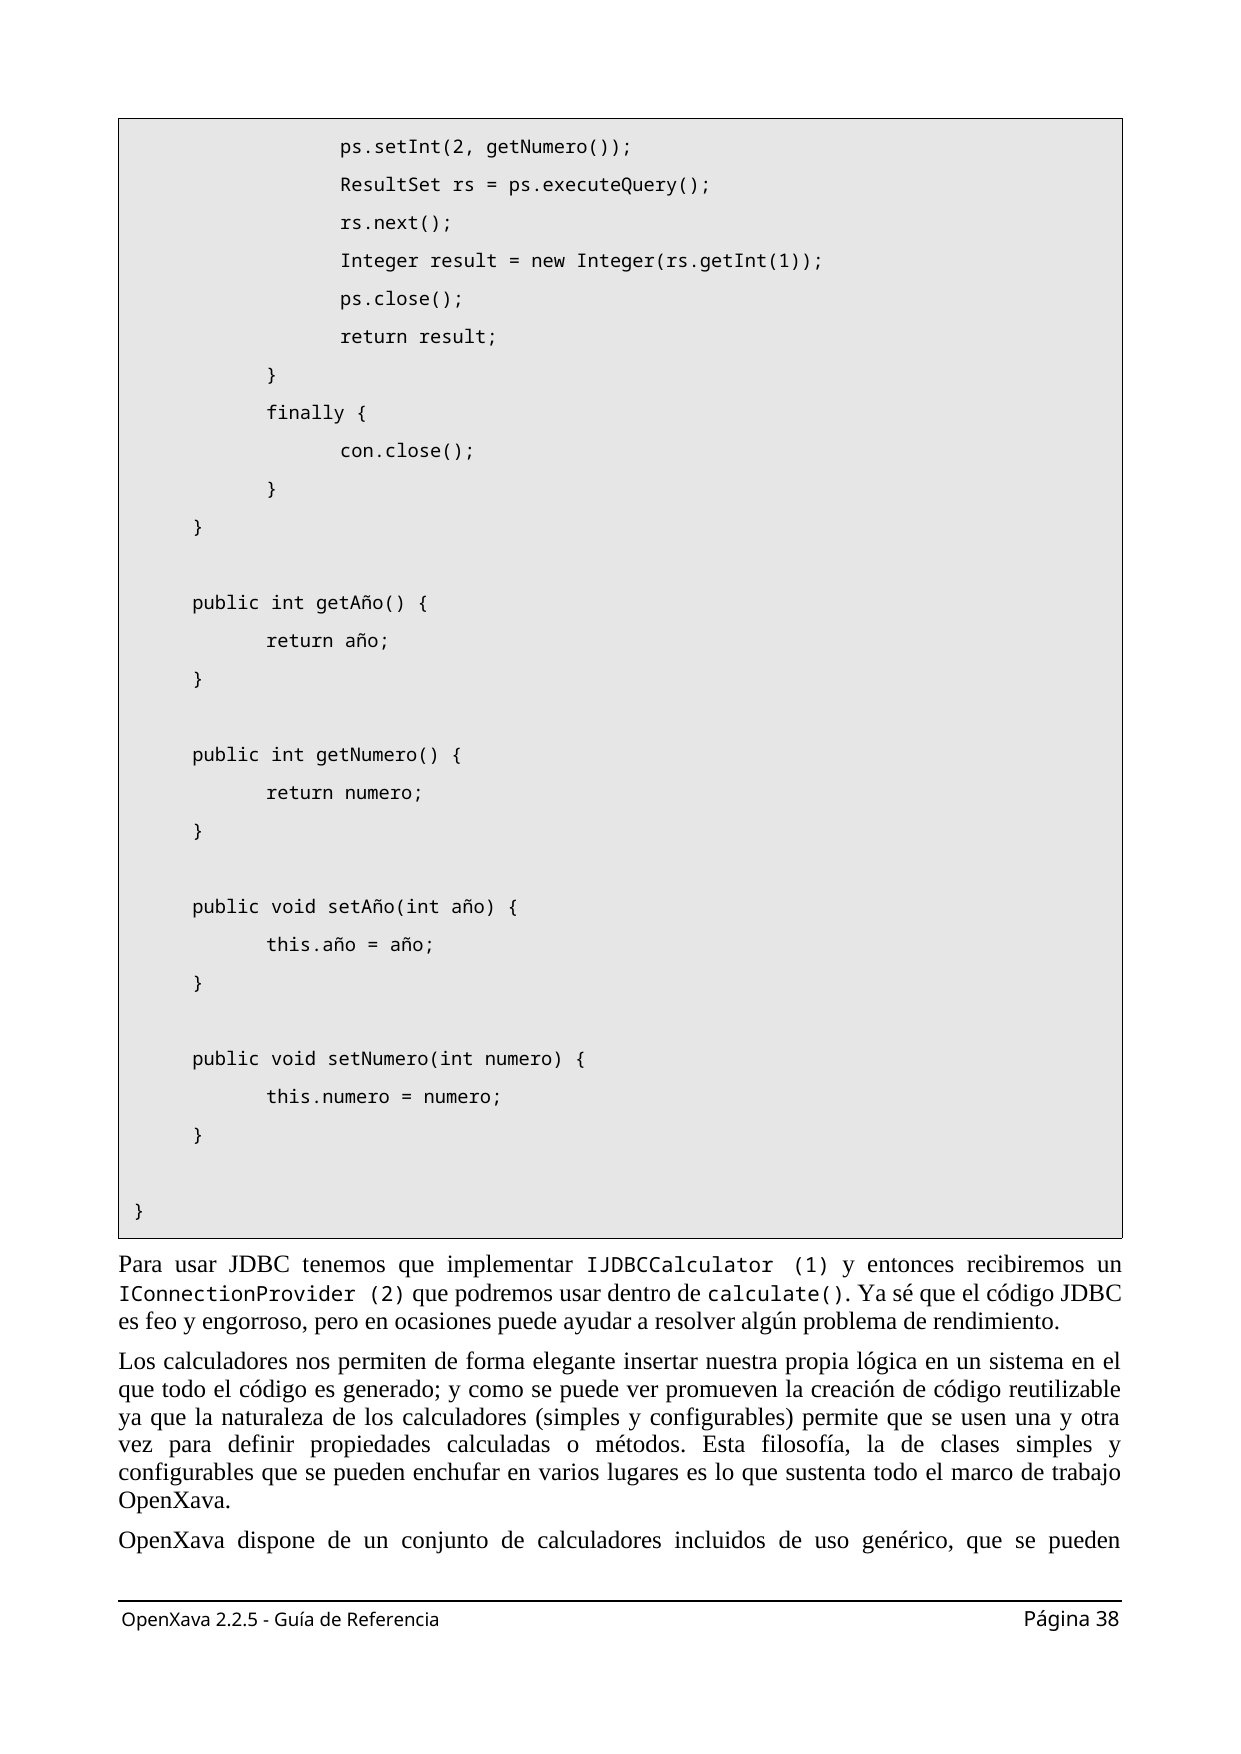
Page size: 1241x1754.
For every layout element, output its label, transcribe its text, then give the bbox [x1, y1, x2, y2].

text Integer result = new Integer(rs.getInt(1)); [119, 232, 1122, 270]
text } [119, 650, 1122, 688]
text return result; [119, 308, 1122, 346]
text return numero; [119, 764, 1122, 802]
text } [119, 346, 1122, 384]
text } [119, 460, 1122, 498]
text finally { [119, 384, 1122, 422]
text rs.next(); [119, 194, 1122, 232]
text this.año = año; [119, 917, 1122, 954]
text Los calculadores nos permiten de forma elegante insertar nuestra propia lógica en un sistema en el que todo el código es generado; y como se puede ver promueven la creación de código reutilizable ya que la naturaleza de los calculadores (simples y configurables) permite que se usen una y otra vez para definir propiedades calculadas o métodos. Esta filosofía, la de clases simples y configurables que se pueden enchufar en varios lugares es lo que sustenta todo el marco de trabajo OpenXava. [118, 1347, 1122, 1513]
text ps.setInt(2, getNumero()); [119, 119, 1122, 156]
text OpenXava dispone de un conjunto de calculadores incluidos de uso genérico, que se pueden [118, 1526, 1122, 1554]
text ps.close(); [119, 270, 1122, 308]
text public void setAño(int año) { [119, 878, 1122, 917]
text ResultSet rs = ps.executeQuery(); [119, 156, 1122, 194]
text con.close(); [119, 422, 1122, 460]
text Para usar JDBC tenemos que implementar IJDBCCalculator (1) y entonces recibiremos un IConnectionProvider (2) que podremos usar dentro de calculate(). Ya sé que el código JDBC es feo y engorroso, pero en ocasiones puede ayudar a resolver algún problema de rendimiento. [118, 1251, 1122, 1335]
text public void setNumero(int numero) { [119, 1031, 1122, 1069]
text } [119, 954, 1122, 993]
text this.numero = numero; [119, 1069, 1122, 1107]
text public int getNumero() { [119, 726, 1122, 764]
text } [119, 802, 1122, 841]
text return año; [119, 612, 1122, 650]
text } [119, 498, 1122, 536]
text } [119, 1183, 1122, 1238]
text } [119, 1107, 1122, 1145]
text public int getAño() { [119, 574, 1122, 612]
